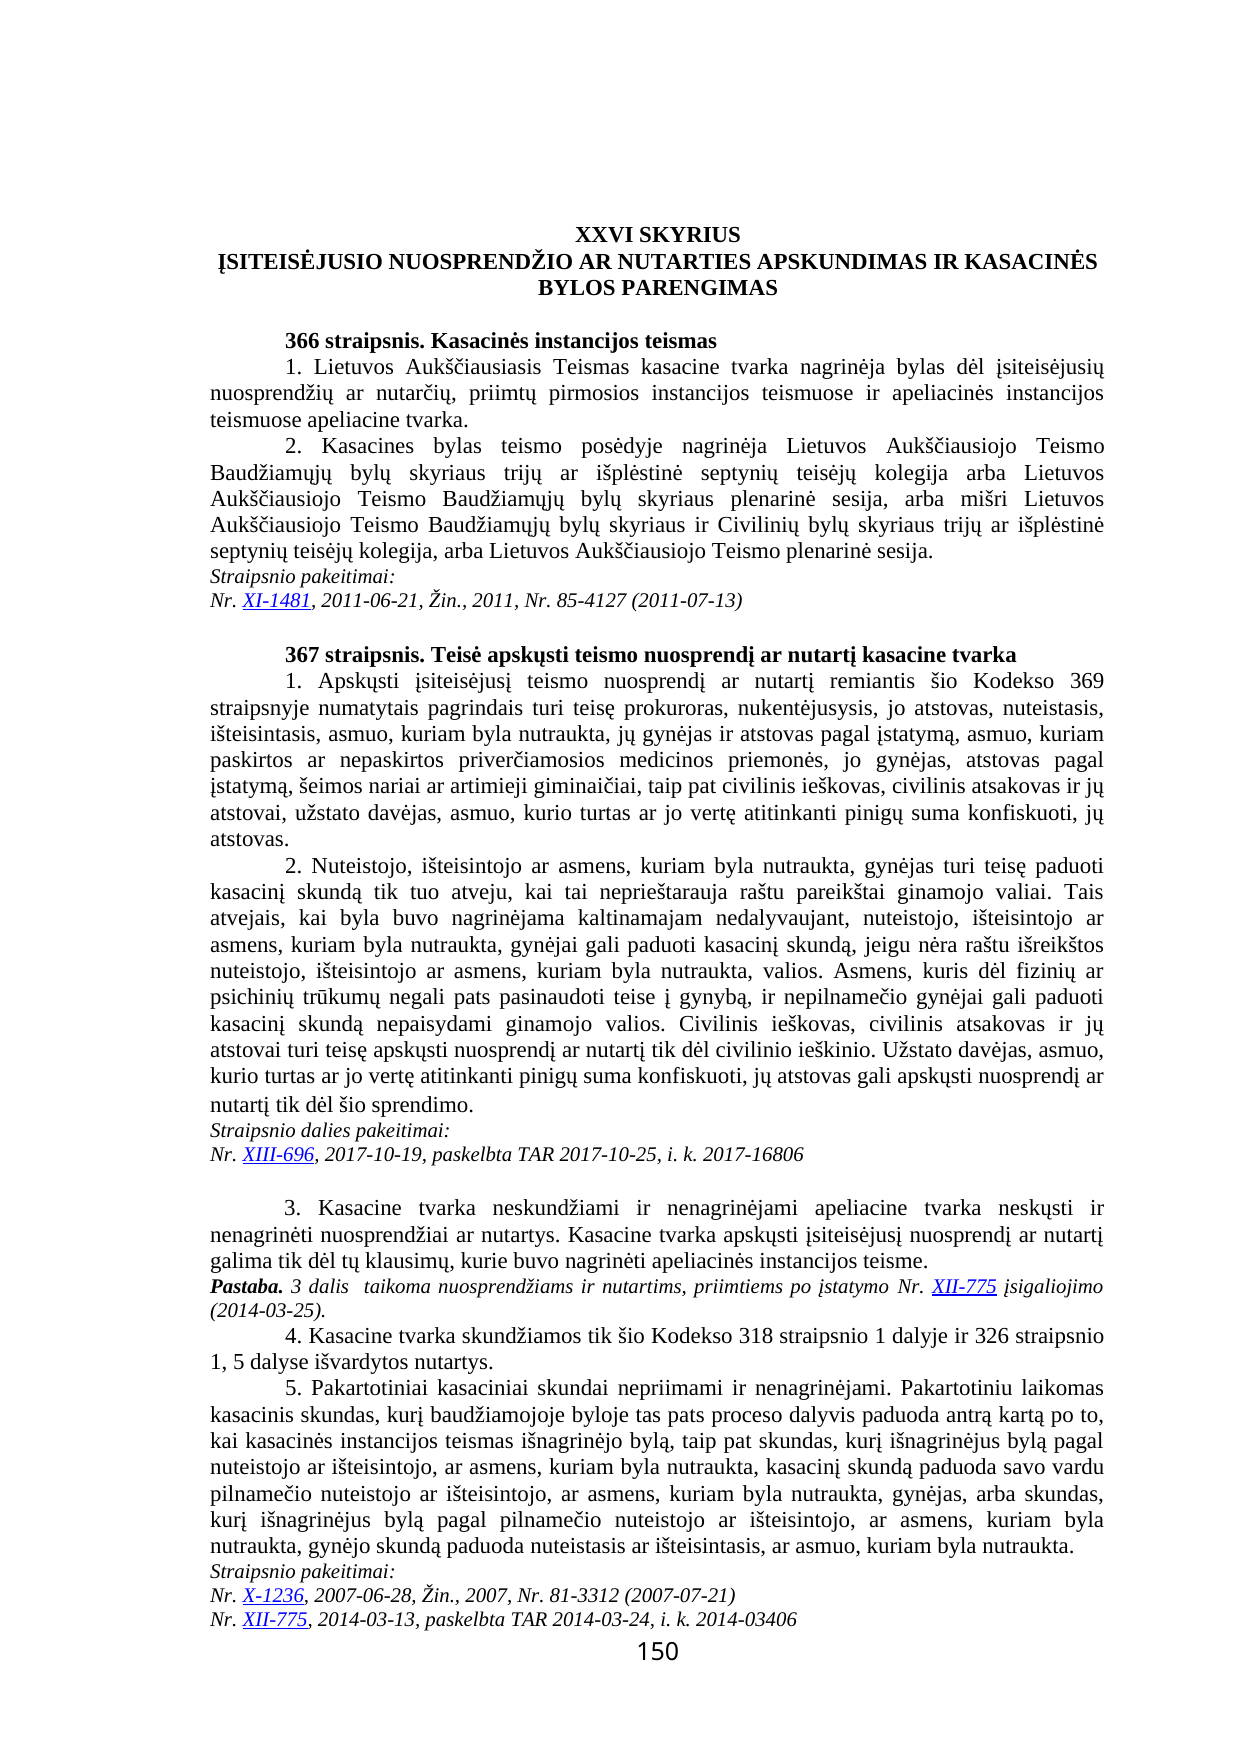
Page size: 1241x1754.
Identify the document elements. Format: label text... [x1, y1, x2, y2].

text Nr. XI-1481, 2011-06-21, Žin., 2011, Nr. 85-4127 (2011-07-13) [210, 588, 1106, 612]
text Straipsnio pakeitimai: [210, 564, 1106, 588]
text Įsiteisėjusio nuosprendžio ar nutarties apskundimas ir kasacinės bylos parengimas [210, 248, 1106, 300]
text 1. Apskųsti įsiteisėjusį teismo nuosprendį ar nutartį remiantis šio Kodekso 369 straipsnyje numatytais pagrindais turi teisę prokuroras, nukentėjusysis, jo atstovas, nuteistasis, išteisintasis, asmuo, kuriam byla nutraukta, jų gynėjas ir atstovas pagal įstatymą, asmuo, kuriam paskirtos ar nepaskirtos priverčiamosios medicinos priemonės, jo gynėjas, atstovas pagal įstatymą, šeimos nariai ar artimieji giminaičiai, taip pat civilinis ieškovas, civilinis atsakovas ir jų atstovai, užstato davėjas, asmuo, kurio turtas ar jo vertę atitinkanti pinigų suma konfiskuoti, jų atstovas. [210, 667, 1106, 852]
text 4. Kasacine tvarka skundžiamos tik šio Kodekso 318 straipsnio 1 dalyje ir 326 straipsnio 1, 5 dalyse išvardytos nutartys. [210, 1322, 1106, 1374]
text Nr. XIII-696, 2017-10-19, paskelbta TAR 2017-10-25, i. k. 2017-16806 [210, 1142, 1106, 1166]
subtitle XXVI skyrius [210, 221, 1106, 248]
text Nr. X-1236, 2007-06-28, Žin., 2007, Nr. 81-3312 (2007-07-21) [210, 1583, 1106, 1607]
text Straipsnio dalies pakeitimai: [210, 1118, 1106, 1142]
text 2. Kasacines bylas teismo posėdyje nagrinėja Lietuvos Aukščiausiojo Teismo Baudžiamųjų bylų skyriaus trijų ar išplėstinė septynių teisėjų kolegija arba Lietuvos Aukščiausiojo Teismo Baudžiamųjų bylų skyriaus plenarinė sesija, arba mišri Lietuvos Aukščiausiojo Teismo Baudžiamųjų bylų skyriaus ir Civilinių bylų skyriaus trijų ar išplėstinė septynių teisėjų kolegija, arba Lietuvos Aukščiausiojo Teismo plenarinė sesija. [210, 432, 1106, 564]
text 366 straipsnis. Kasacinės instancijos teismas [210, 327, 1106, 353]
text 2. Nuteistojo, išteisintojo ar asmens, kuriam byla nutraukta, gynėjas turi teisę paduoti kasacinį skundą tik tuo atveju, kai tai neprieštarauja raštu pareikštai ginamojo valiai. Tais atvejais, kai byla buvo nagrinėjama kaltinamajam nedalyvaujant, nuteistojo, išteisintojo ar asmens, kuriam byla nutraukta, gynėjai gali paduoti kasacinį skundą, jeigu nėra raštu išreikštos nuteistojo, išteisintojo ar asmens, kuriam byla nutraukta, valios. Asmens, kuris dėl fizinių ar psichinių trūkumų negali pats pasinaudoti teise į gynybą, ir nepilnamečio gynėjai gali paduoti kasacinį skundą nepaisydami ginamojo valios. Civilinis ieškovas, civilinis atsakovas ir jų atstovai turi teisę apskųsti nuosprendį ar nutartį tik dėl civilinio ieškinio. Užstato davėjas, asmuo, kurio turtas ar jo vertę atitinkanti pinigų suma konfiskuoti, jų atstovas gali apskųsti nuosprendį ar nutartį tik dėl šio sprendimo. [210, 852, 1106, 1118]
text 367 straipsnis. Teisė apskųsti teismo nuosprendį ar nutartį kasacine tvarka [210, 641, 1106, 667]
text Nr. XII-775, 2014-03-13, paskelbta TAR 2014-03-24, i. k. 2014-03406 [210, 1607, 1106, 1631]
text Straipsnio pakeitimai: [210, 1559, 1106, 1583]
text 5. Pakartotiniai kasaciniai skundai nepriimami ir nenagrinėjami. Pakartotiniu laikomas kasacinis skundas, kurį baudžiamojoje byloje tas pats proceso dalyvis paduoda antrą kartą po to, kai kasacinės instancijos teismas išnagrinėjo bylą, taip pat skundas, kurį išnagrinėjus bylą pagal nuteistojo ar išteisintojo, ar asmens, kuriam byla nutraukta, kasacinį skundą paduoda savo vardu pilnamečio nuteistojo ar išteisintojo, ar asmens, kuriam byla nutraukta, gynėjas, arba skundas, kurį išnagrinėjus bylą pagal pilnamečio nuteistojo ar išteisintojo, ar asmens, kuriam byla nutraukta, gynėjo skundą paduoda nuteistasis ar išteisintasis, ar asmuo, kuriam byla nutraukta. [210, 1374, 1106, 1559]
text Pastaba. 3 dalis taikoma nuosprendžiams ir nutartims, priimtiems po įstatymo Nr. XII-775 įsigaliojimo (2014-03-25). [210, 1273, 1106, 1322]
text 1. Lietuvos Aukščiausiasis Teismas kasacine tvarka nagrinėja bylas dėl įsiteisėjusių nuosprendžių ar nutarčių, priimtų pirmosios instancijos teismuose ir apeliacinės instancijos teismuose apeliacine tvarka. [210, 353, 1106, 432]
text 3. Kasacine tvarka neskundžiami ir nenagrinėjami apeliacine tvarka neskųsti ir nenagrinėti nuosprendžiai ar nutartys. Kasacine tvarka apskųsti įsiteisėjusį nuosprendį ar nutartį galima tik dėl tų klausimų, kurie buvo nagrinėti apeliacinės instancijos teisme. [210, 1194, 1106, 1273]
